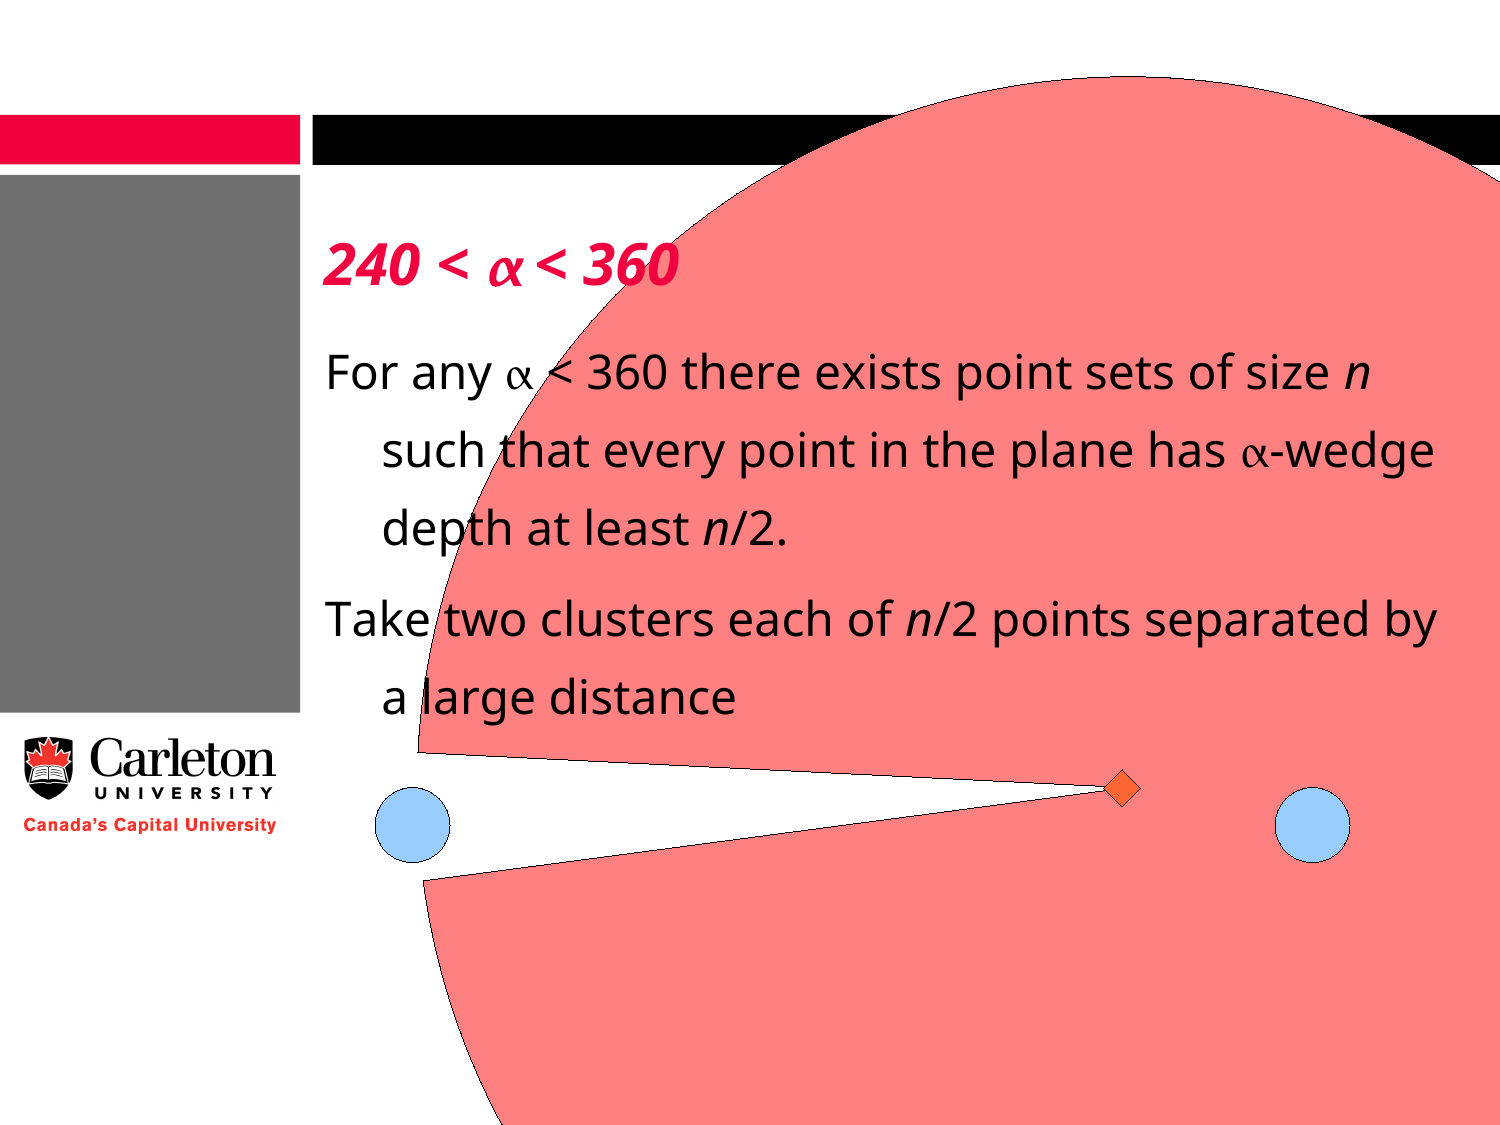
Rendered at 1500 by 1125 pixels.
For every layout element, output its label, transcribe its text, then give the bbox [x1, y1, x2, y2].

text_box [375, 787, 451, 863]
text_box [1275, 787, 1351, 863]
list For any  < 360 there exists point sets of size n such that every point in the plane has -wedge depth at least n/2. Take two clusters each of n/2 points separated by a large distance [324, 324, 1450, 1051]
text_box [1103, 769, 1141, 807]
title 240 <  < 360 [324, 187, 1450, 324]
picture [24, 737, 276, 834]
text_box [467, 76, 1500, 1125]
